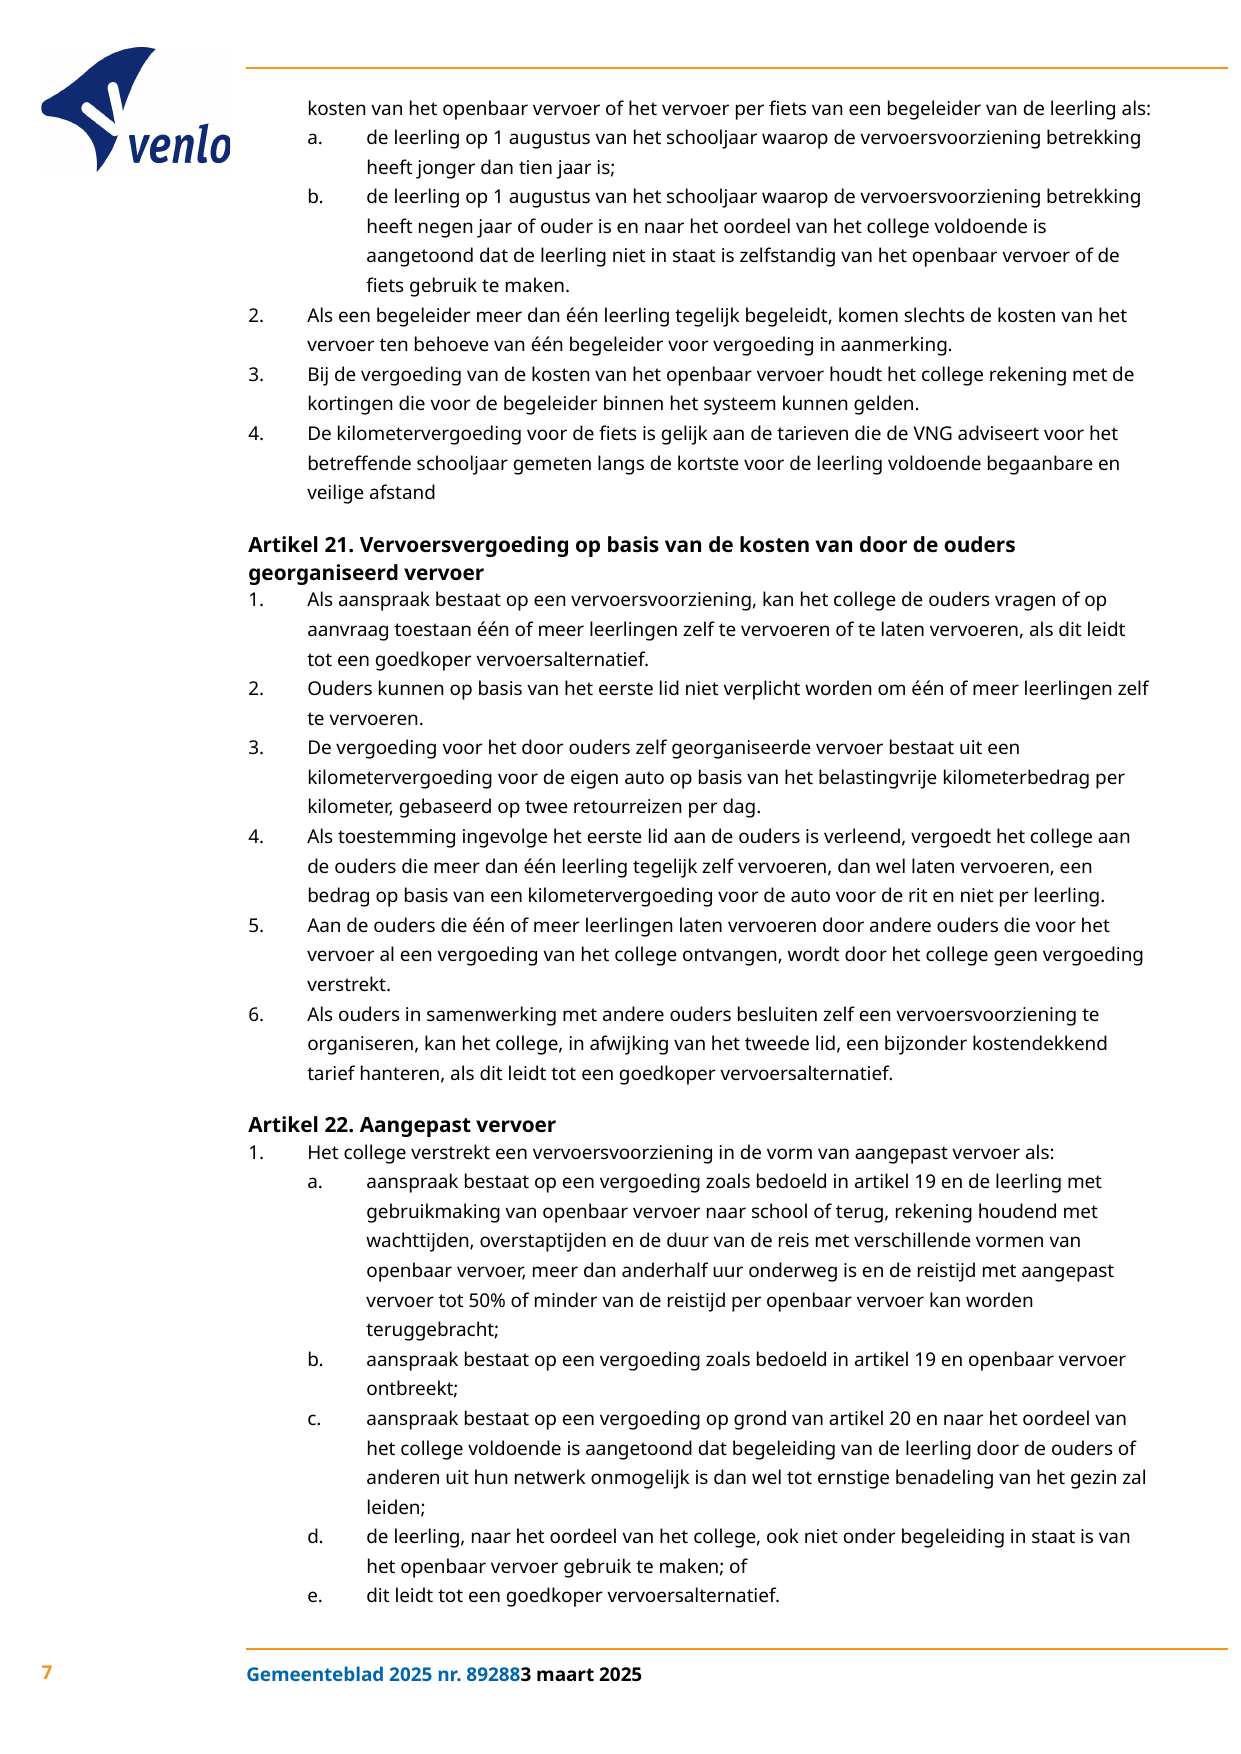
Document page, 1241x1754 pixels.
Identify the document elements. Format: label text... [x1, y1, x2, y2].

list de leerling op 1 augustus van het schooljaar waarop de vervoersvoorziening betrekking heeft jonger dan tien jaar is; [307, 124, 1152, 180]
list Het college verstrekt een vervoersvoorziening in de vorm van aangepast vervoer als: [248, 1139, 1152, 1164]
list aanspraak bestaat op een vergoeding zoals bedoeld in artikel 19 en de leerling met gebruikmaking van openbaar vervoer naar school of terug, rekening houdend met wachttijden, overstaptijden en de duur van de reis met verschillende vormen van openbaar vervoer, meer dan anderhalf uur onderweg is en de reistijd met aangepast vervoer tot 50% of minder van de reistijd per openbaar vervoer kan worden teruggebracht; [307, 1168, 1152, 1342]
list kosten van het openbaar vervoer of het vervoer per fiets van een begeleider van de leerling als: [248, 95, 1152, 121]
list de leerling op 1 augustus van het schooljaar waarop de vervoersvoorziening betrekking heeft negen jaar of ouder is en naar het oordeel van het college voldoende is aangetoond dat de leerling niet in staat is zelfstandig van het openbaar vervoer of de fiets gebruik te maken. [307, 183, 1152, 298]
list aanspraak bestaat op een vergoeding op grond van artikel 20 en naar het oordeel van het college voldoende is aangetoond dat begeleiding van de leerling door de ouders of anderen uit hun netwerk onmogelijk is dan wel tot ernstige benadeling van het gezin zal leiden; [307, 1405, 1152, 1519]
picture [41, 47, 231, 172]
list de leerling, naar het oordeel van het college, ook niet onder begeleiding in staat is van het openbaar vervoer gebruik te maken; of [307, 1523, 1152, 1579]
list Als ouders in samenwerking met andere ouders besluiten zelf een vervoersvoorziening te organiseren, kan het college, in afwijking van het tweede lid, een bijzonder kostendekkend tarief hanteren, als dit leidt tot een goedkoper vervoersalternatief. [248, 1001, 1152, 1086]
list Als toestemming ingevolge het eerste lid aan de ouders is verleend, vergoedt het college aan de ouders die meer dan één leerling tegelijk zelf vervoeren, dan wel laten vervoeren, een bedrag op basis van een kilometervergoeding voor de auto voor de rit en niet per leerling. [248, 823, 1152, 908]
list aanspraak bestaat op een vergoeding zoals bedoeld in artikel 19 en openbaar vervoer ontbreekt; [307, 1346, 1152, 1401]
list De vergoeding voor het door ouders zelf georganiseerde vervoer bestaat uit een kilometervergoeding voor de eigen auto op basis van het belastingvrije kilometerbedrag per kilometer, gebaseerd op twee retourreizen per dag. [248, 734, 1152, 819]
list Aan de ouders die één of meer leerlingen laten vervoeren door andere ouders die voor het vervoer al een vergoeding van het college ontvangen, wordt door het college geen vergoeding verstrekt. [248, 912, 1152, 997]
list Als aanspraak bestaat op een vervoersvoorziening, kan het college de ouders vragen of op aanvraag toestaan één of meer leerlingen zelf te vervoeren of te laten vervoeren, als dit leidt tot een goedkoper vervoersalternatief. [248, 587, 1152, 672]
text Artikel 21. Vervoersvergoeding op basis van de kosten van door de ouders georganiseerd vervoer [248, 530, 1152, 587]
list Als een begeleider meer dan één leerling tegelijk begeleidt, komen slechts de kosten van het vervoer ten behoeve van één begeleider voor vergoeding in aanmerking. [248, 302, 1152, 357]
list Bij de vergoeding van de kosten van het openbaar vervoer houdt het college rekening met de kortingen die voor de begeleider binnen het systeem kunnen gelden. [248, 361, 1152, 416]
text Artikel 22. Aangepast vervoer [248, 1110, 1152, 1139]
list Ouders kunnen op basis van het eerste lid niet verplicht worden om één of meer leerlingen zelf te vervoeren. [248, 675, 1152, 731]
list dit leidt tot een goedkoper vervoersalternatief. [307, 1583, 1152, 1608]
list De kilometervergoeding voor de fiets is gelijk aan de tarieven die de VNG adviseert voor het betreffende schooljaar gemeten langs de kortste voor de leerling voldoende begaanbare en veilige afstand [248, 420, 1152, 505]
